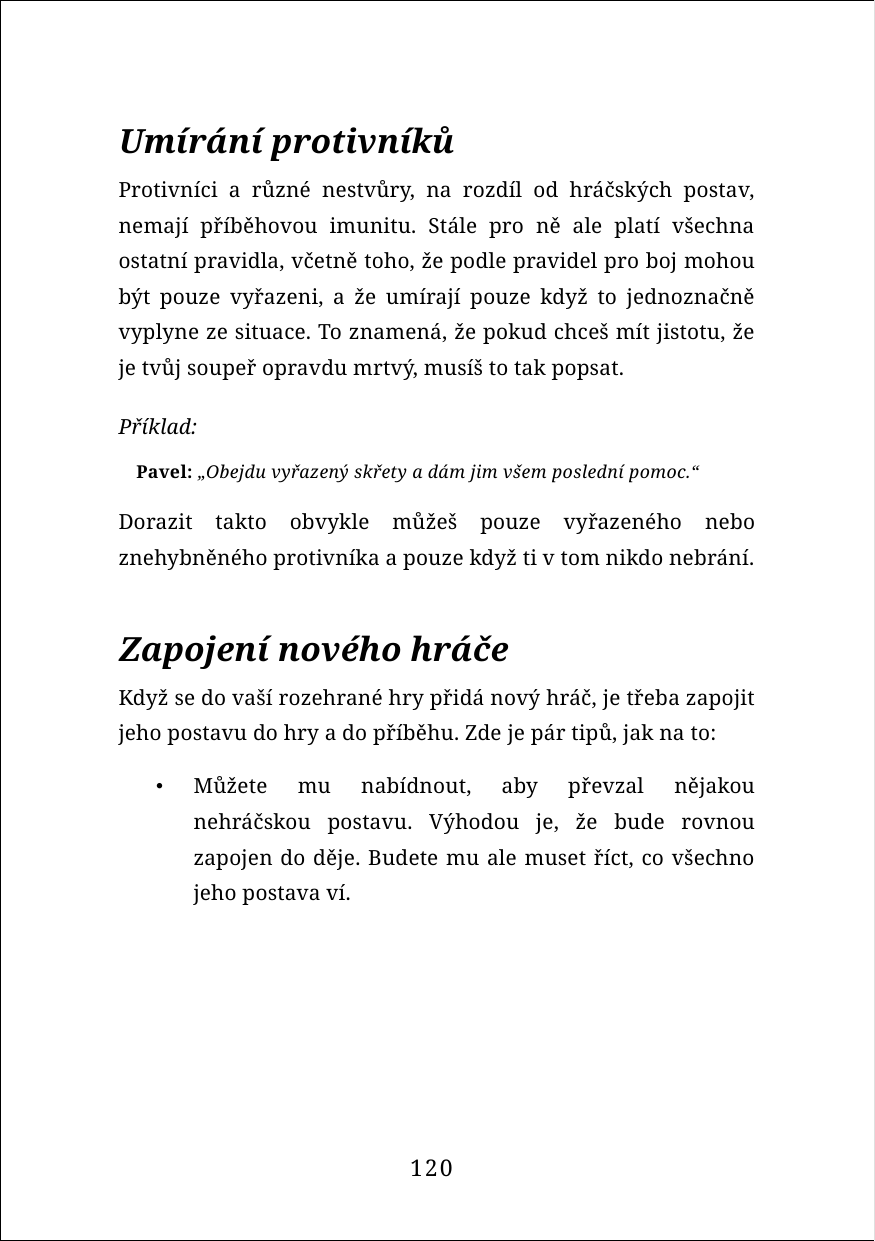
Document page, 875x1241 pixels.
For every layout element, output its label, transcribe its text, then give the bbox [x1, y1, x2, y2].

text Dorazit takto obvykle můžeš pouze vyřazeného nebo znehybněného protivníka a pouze když ti v tom nikdo nebrání. [118, 507, 756, 571]
text Pavel: „Obejdu vyřazený skřety a dám jim všem poslední pomoc.“ [136, 459, 756, 484]
list Můžete mu nabídnout, aby převzal nějakou nehráčskou postavu. Výhodou je, že bude rovnou zapojen do děje. Budete mu ale muset říct, co všechno jeho postava ví. [156, 772, 756, 907]
text Protivníci a různé nestvůry, na rozdíl od hráčských postav, nemají příběhovou imunitu. Stále pro ně ale platí všechna ostatní pravidla, včetně toho, že podle pravidel pro boj mohou být pouze vyřazeni, a že umírají pouze když to jednoznačně vyplyne ze situace. To znamená, že pokud chceš mít jistotu, že je tvůj soupeř opravdu mrtvý, musíš to tak popsat. [118, 175, 756, 381]
text Příklad: [118, 412, 756, 441]
text Když se do vaší rozehrané hry přidá nový hráč, je třeba zapojit jeho postavu do hry a do příběhu. Zde je pár tipů, jak na to: [118, 683, 756, 747]
subtitle Umírání protivníků [118, 118, 756, 164]
subtitle Zapojení nového hráče [118, 626, 756, 671]
